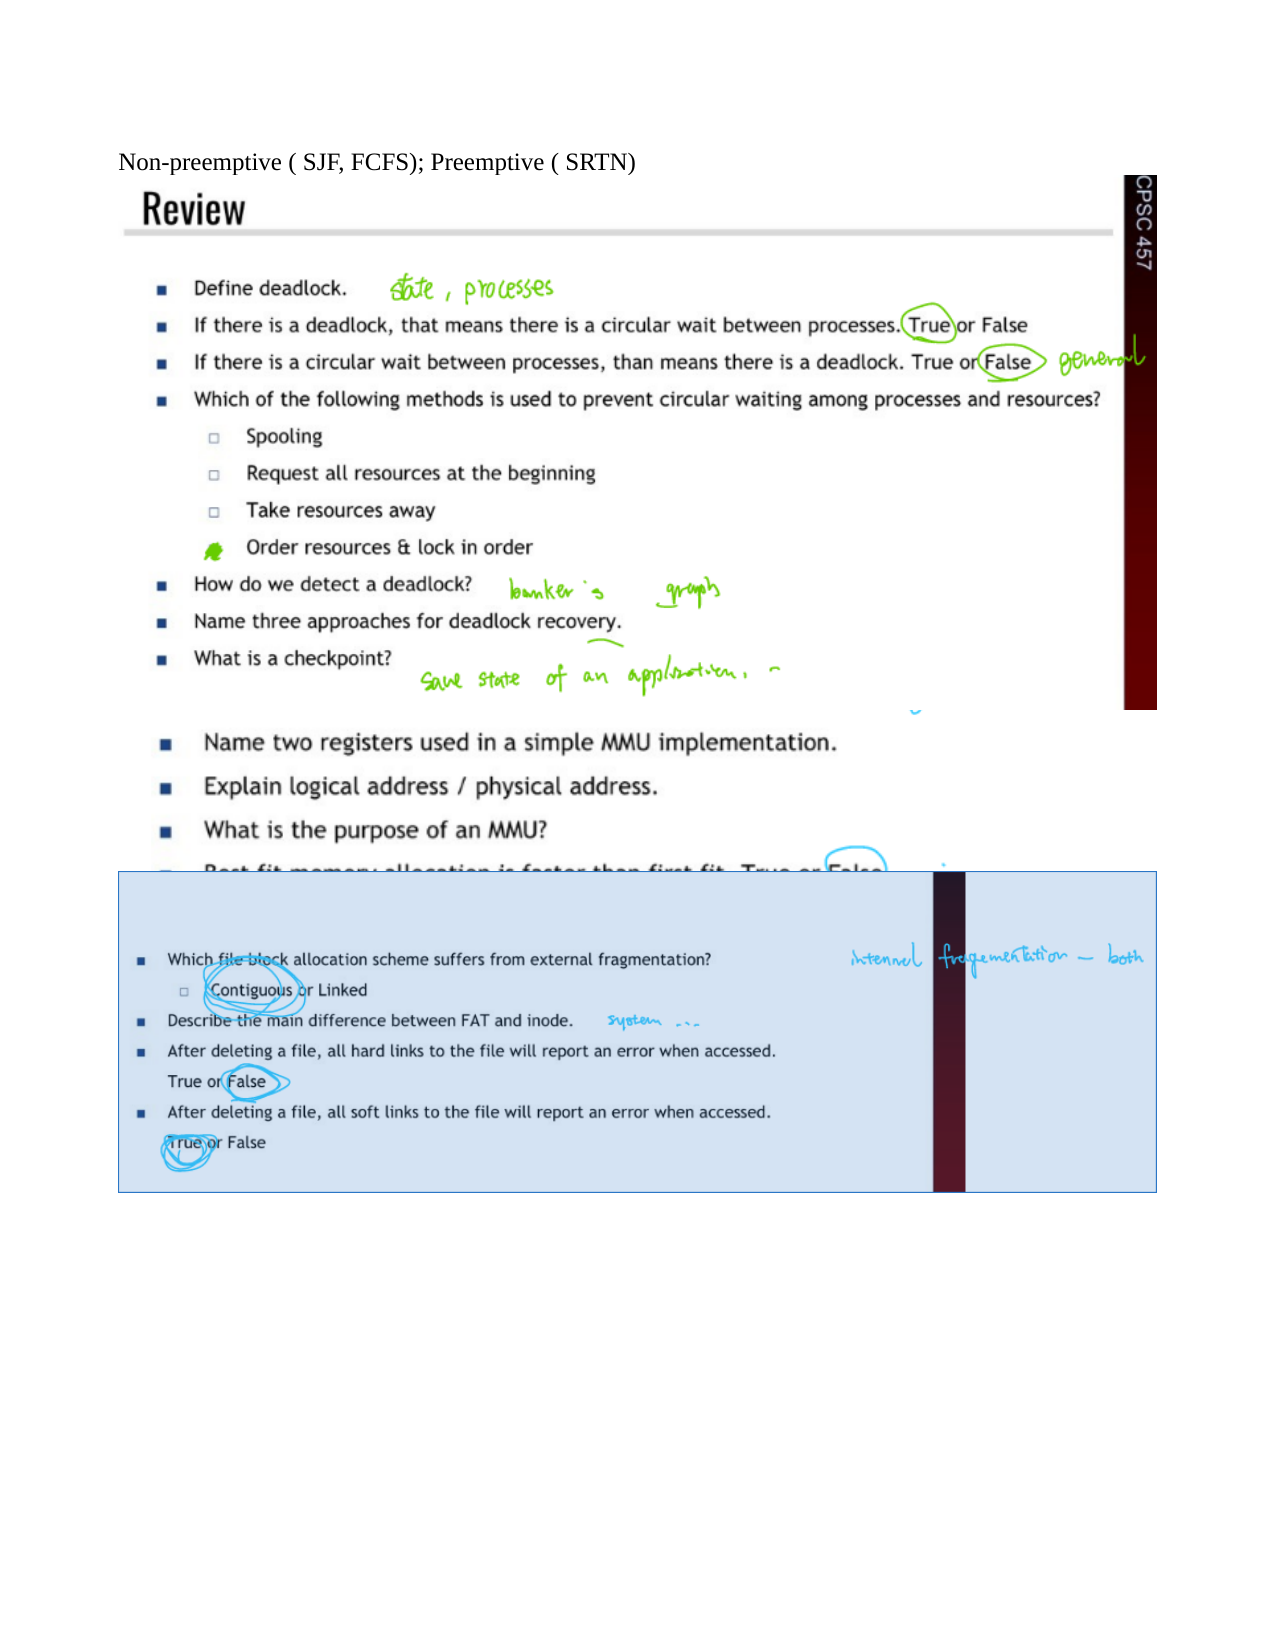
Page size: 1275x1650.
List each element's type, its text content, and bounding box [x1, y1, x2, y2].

picture [108, 175, 1157, 1193]
text Non-preemptive ( SJF, FCFS); Preemptive ( SRTN) [118, 147, 1157, 175]
